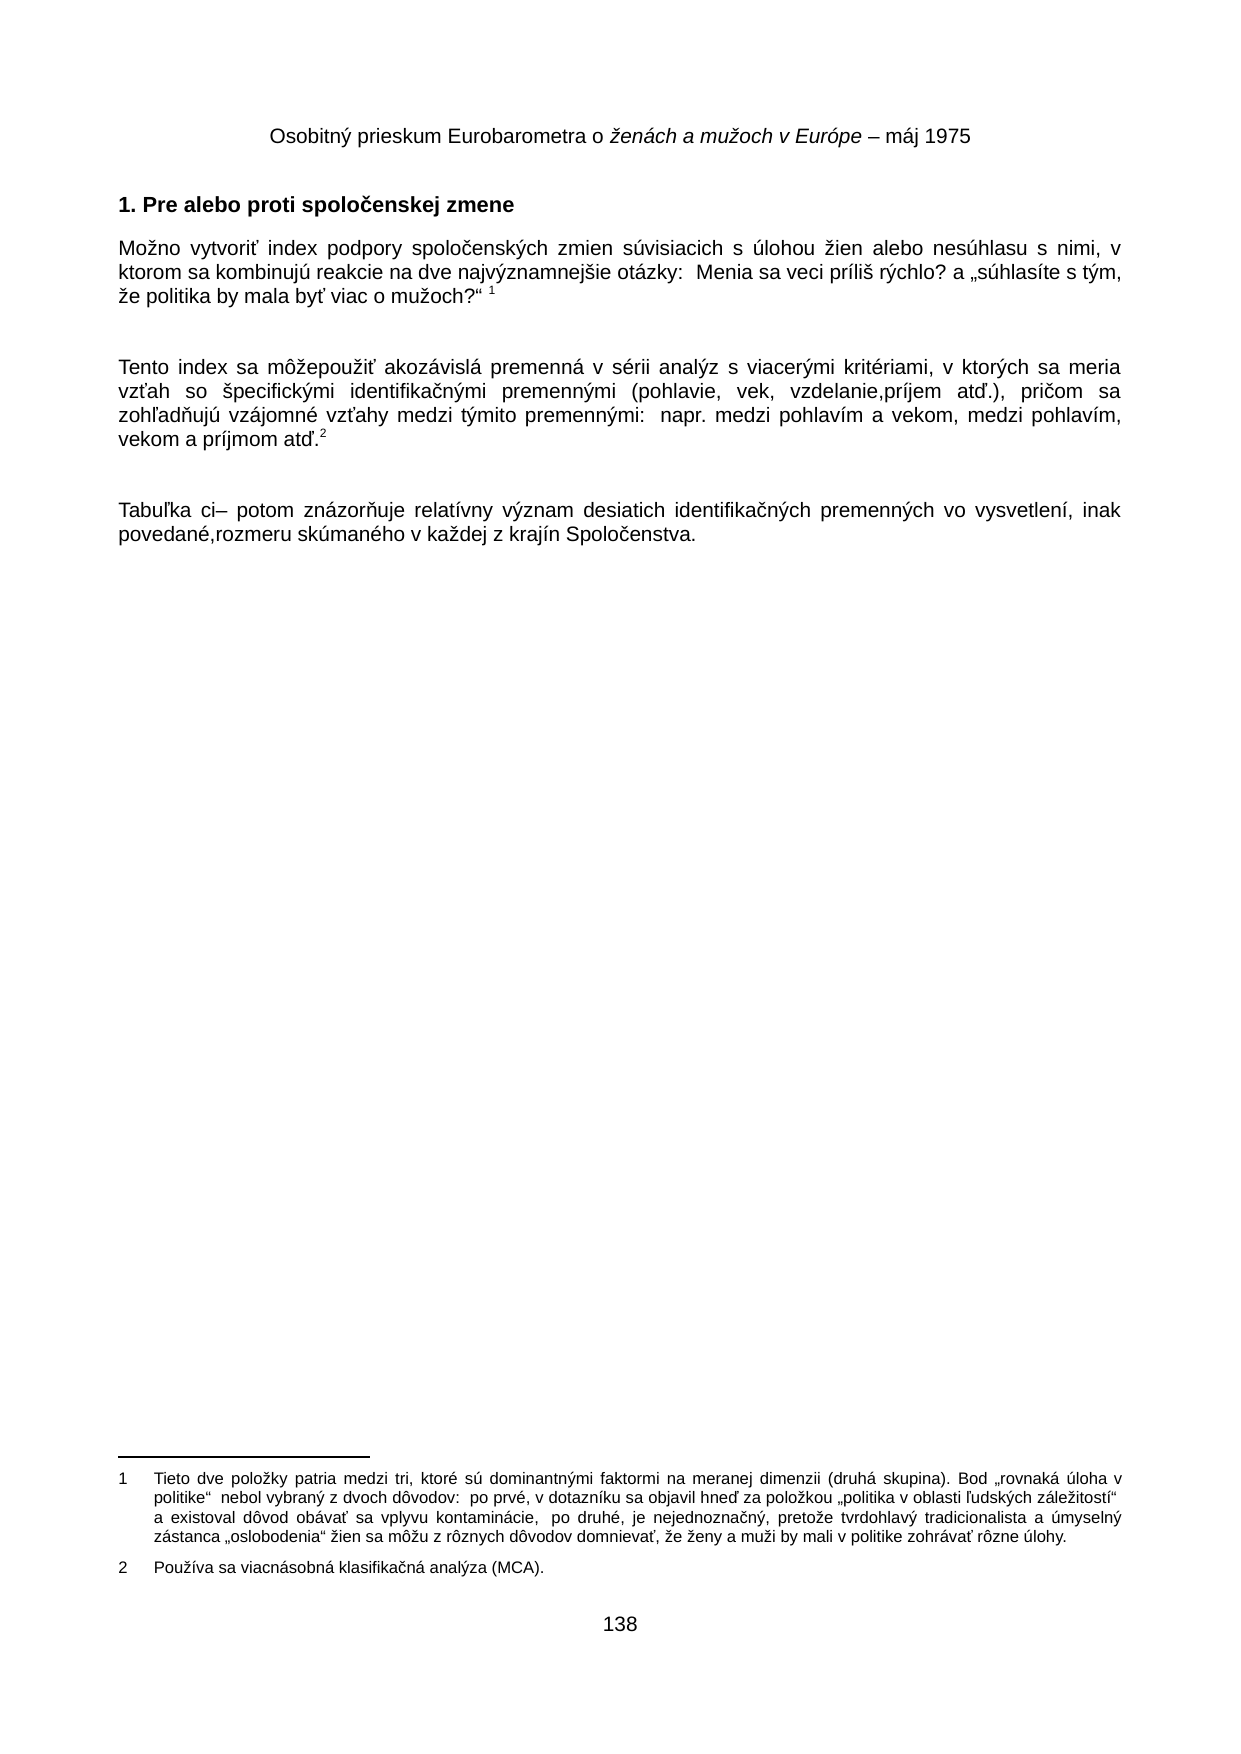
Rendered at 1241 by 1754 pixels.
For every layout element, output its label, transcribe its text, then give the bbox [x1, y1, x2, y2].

subtitle 1. Pre alebo proti spoločenskej zmene [118, 192, 1122, 217]
text Možno vytvoriť index podpory spoločenských zmien súvisiacich s úlohou žien alebo nesúhlasu s nimi, v ktorom sa kombinujú reakcie na dve najvýznamnejšie otázky: Menia sa veci príliš rýchlo? a „súhlasíte s tým, že politika by mala byť viac o mužoch?“ [118, 236, 1122, 307]
text Tento index sa môžepoužiť akozávislá premenná v sérii analýz s viacerými kritériami, v ktorých sa meria vzťah so špecifickými identifikačnými premennými (pohlavie, vek, vzdelanie,príjem atď.), pričom sa zohľadňujú vzájomné vzťahy medzi týmito premennými: napr. medzi pohlavím a vekom, medzi pohlavím, vekom a príjmom atď. [118, 355, 1122, 451]
text Používa sa viacnásobná klasifikačná analýza (MCA). [118, 1557, 1122, 1577]
text Tieto dve položky patria medzi tri, ktoré sú dominantnými faktormi na meranej dimenzii (druhá skupina). Bod „rovnaká úloha v politike“ nebol vybraný z dvoch dôvodov: po prvé, v dotazníku sa objavil hneď za položkou „politika v oblasti ľudských záležitostí“ a existoval dôvod obávať sa vplyvu kontaminácie, po druhé, je nejednoznačný, pretože tvrdohlavý tradicionalista a úmyselný zástanca „oslobodenia“ žien sa môžu z rôznych dôvodov domnievať, že ženy a muži by mali v politike zohrávať rôzne úlohy. [118, 1469, 1122, 1546]
text Tabuľka ci– potom znázorňuje relatívny význam desiatich identifikačných premenných vo vysvetlení, inak povedané,rozmeru skúmaného v každej z krajín Spoločenstva. [118, 498, 1122, 546]
